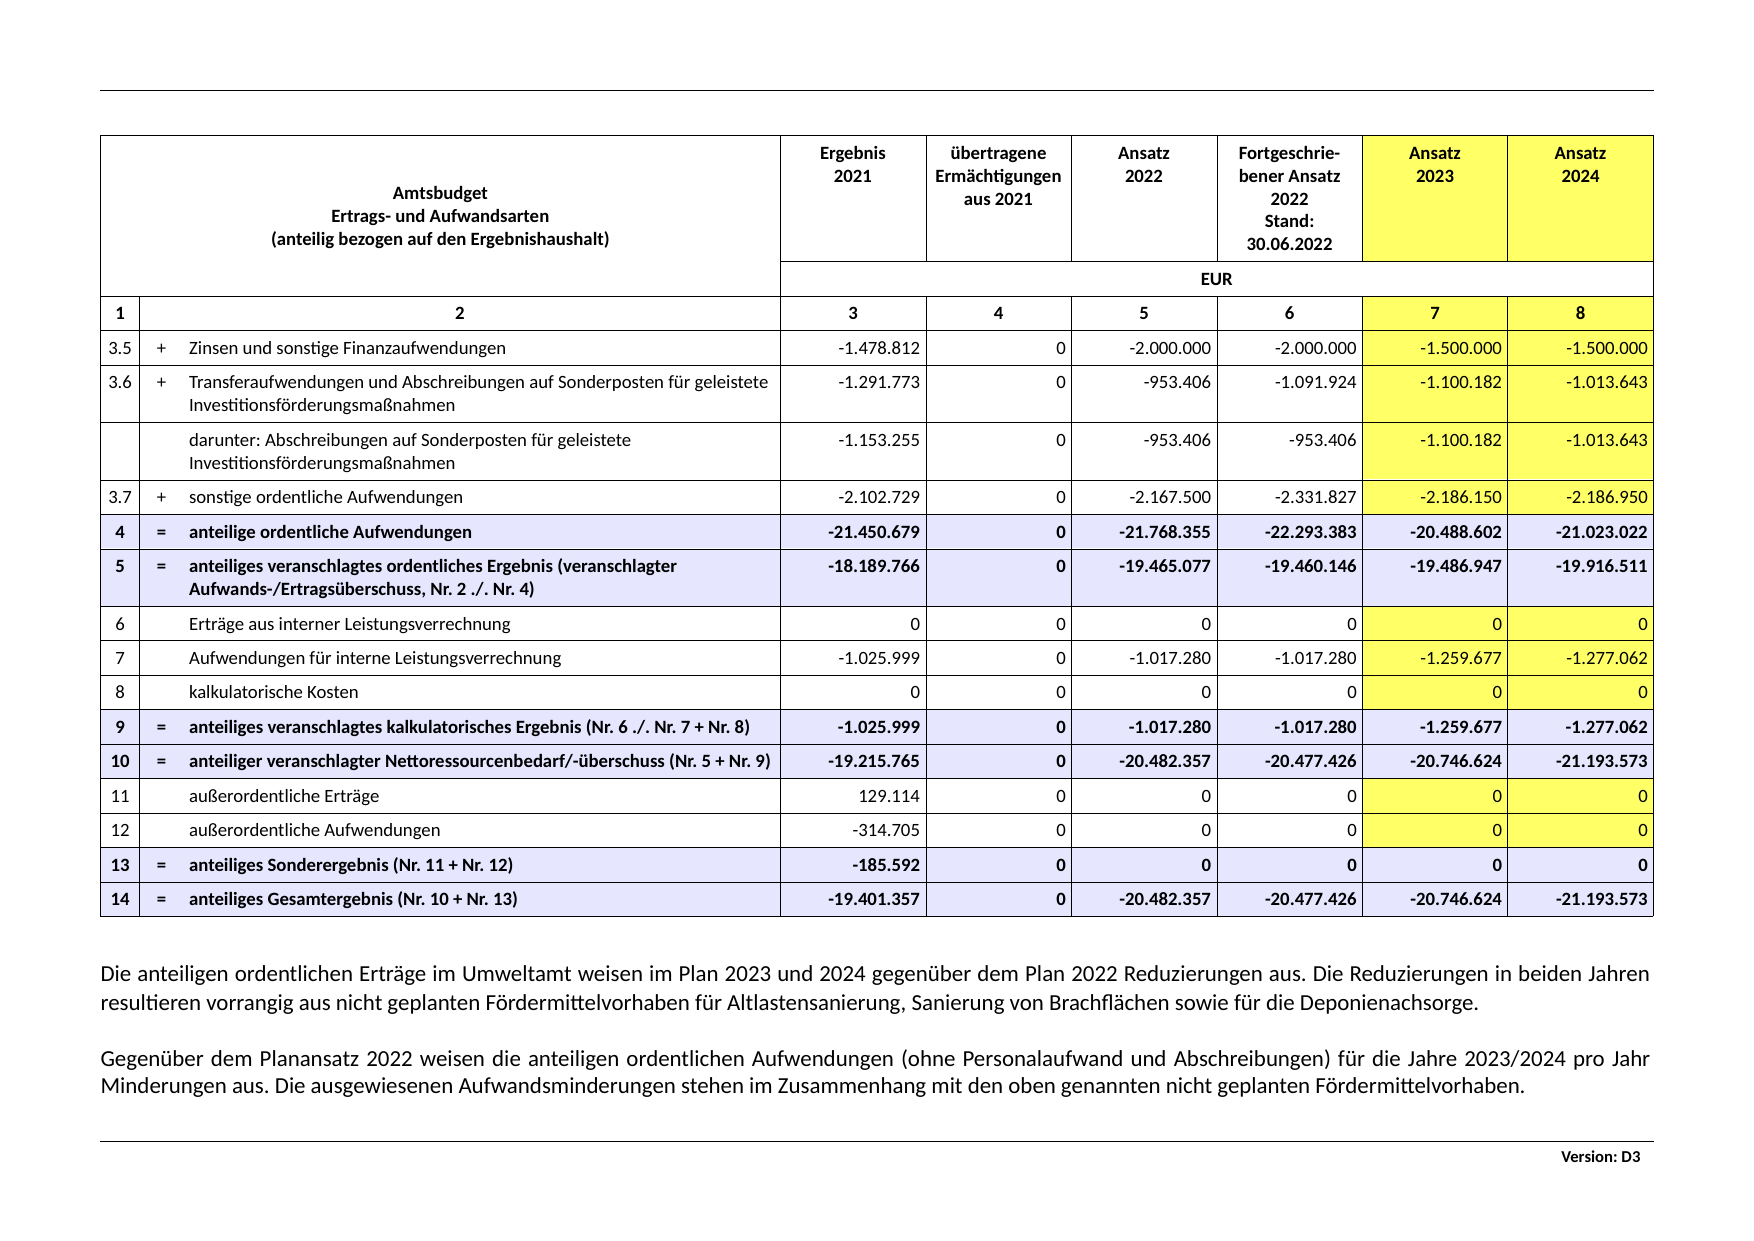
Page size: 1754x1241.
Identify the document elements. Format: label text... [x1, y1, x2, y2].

table_cell 0 [927, 883, 1071, 916]
table_cell 0 [927, 607, 1071, 640]
table_cell 0 [927, 366, 1071, 422]
table_cell 0 [1508, 848, 1653, 882]
table_cell -21.450.679 [781, 515, 926, 548]
table_cell 0 [1218, 779, 1362, 813]
table_cell = [140, 848, 183, 882]
table_cell = [140, 515, 183, 548]
table_cell -20.477.426 [1218, 883, 1362, 916]
table_cell 2 [140, 297, 780, 330]
table_cell -1.259.677 [1363, 641, 1507, 675]
table_cell 3.5 [101, 331, 139, 365]
table_header übertragene Ermächtigungen aus 2021 [927, 136, 1071, 261]
table_cell außerordentliche Aufwendungen [183, 814, 780, 847]
table_cell 0 [927, 779, 1071, 813]
table_cell -1.100.182 [1363, 366, 1507, 422]
table_cell = [140, 883, 183, 916]
table_cell anteiliges veranschlagtes kalkulatorisches Ergebnis (Nr. 6 ./. Nr. 7 + Nr. 8) [183, 710, 780, 744]
table_cell -953.406 [1218, 423, 1362, 479]
table_cell [101, 423, 139, 479]
table_cell -20.482.357 [1072, 745, 1217, 778]
table_cell 10 [101, 745, 139, 778]
table_cell -22.293.383 [1218, 515, 1362, 548]
table_cell -20.477.426 [1218, 745, 1362, 778]
table_cell -1.500.000 [1508, 331, 1653, 365]
table_cell -1.017.280 [1218, 641, 1362, 675]
table_cell -1.277.062 [1508, 641, 1653, 675]
table_cell -19.465.077 [1072, 550, 1217, 606]
table_cell EUR [781, 262, 1653, 296]
table_header Ansatz 2024 [1508, 136, 1653, 261]
table_cell 3.7 [101, 481, 139, 514]
table_cell 6 [1218, 297, 1362, 330]
table_cell -185.592 [781, 848, 926, 882]
table_cell 0 [927, 515, 1071, 548]
table_cell sonstige ordentliche Aufwendungen [183, 481, 780, 514]
table_cell -19.486.947 [1363, 550, 1507, 606]
table_cell [140, 814, 183, 847]
table_cell 0 [1072, 848, 1217, 882]
table_cell 0 [1508, 779, 1653, 813]
table_cell Transferaufwendungen und Abschreibungen auf Sonderposten für geleistete Investitionsförderungsmaßnahmen [183, 366, 780, 422]
table_cell 0 [1363, 814, 1507, 847]
table_header Ansatz 2022 [1072, 136, 1217, 261]
text Die anteiligen ordentlichen Erträge im Umweltamt weisen im Plan 2023 und 2024 gegenüber dem Plan 2022 Reduzierungen aus. Die Reduzierungen in beiden Jahren resultieren vorrangig aus nicht geplanten Fördermittelvorhaben für Altlastensanierung, Sanierung von Brachflächen sowie für die Deponienachsorge. [100, 959, 1653, 1016]
table_cell 0 [1508, 607, 1653, 640]
table_cell -2.186.150 [1363, 481, 1507, 514]
table_cell -21.193.573 [1508, 883, 1653, 916]
table_cell 0 [1508, 814, 1653, 847]
table_cell -953.406 [1072, 423, 1217, 479]
table_cell -2.000.000 [1218, 331, 1362, 365]
table_cell 1 [101, 297, 139, 330]
table_cell -1.013.643 [1508, 423, 1653, 479]
table_cell [140, 779, 183, 813]
table_cell -1.091.924 [1218, 366, 1362, 422]
table_cell -1.259.677 [1363, 710, 1507, 744]
table_cell -19.215.765 [781, 745, 926, 778]
table_cell 0 [927, 423, 1071, 479]
table_cell = [140, 745, 183, 778]
table_cell Zinsen und sonstige Finanzaufwendungen [183, 331, 780, 365]
table_cell 0 [927, 848, 1071, 882]
table_cell -20.746.624 [1363, 745, 1507, 778]
table_cell 0 [927, 676, 1071, 709]
table_cell -2.000.000 [1072, 331, 1217, 365]
table_header Amtsbudget Ertrags- und Aufwandsarten (anteilig bezogen auf den Ergebnishaushalt) [101, 136, 780, 296]
table_cell -314.705 [781, 814, 926, 847]
table_cell -2.186.950 [1508, 481, 1653, 514]
table_cell 0 [1363, 607, 1507, 640]
table_cell 0 [1363, 676, 1507, 709]
table_cell 0 [781, 607, 926, 640]
table_header Fortgeschrie-bener Ansatz 2022 Stand: 30.06.2022 [1218, 136, 1362, 261]
table_cell + [140, 366, 183, 422]
table_cell 4 [101, 515, 139, 548]
table_cell + [140, 331, 183, 365]
table_cell 0 [1508, 676, 1653, 709]
table_cell = [140, 710, 183, 744]
table_cell 3.6 [101, 366, 139, 422]
table_cell -2.331.827 [1218, 481, 1362, 514]
table_cell darunter: Abschreibungen auf Sonderposten für geleistete Investitionsförderungsmaßnahmen [183, 423, 780, 479]
table_cell -21.193.573 [1508, 745, 1653, 778]
table_cell [140, 423, 183, 479]
table_cell -1.100.182 [1363, 423, 1507, 479]
table_cell 8 [101, 676, 139, 709]
table_cell [140, 607, 183, 640]
table_cell 0 [927, 710, 1071, 744]
table_cell -20.746.624 [1363, 883, 1507, 916]
table_cell -19.916.511 [1508, 550, 1653, 606]
table_cell 4 [927, 297, 1071, 330]
table_cell = [140, 550, 183, 606]
table_cell -1.017.280 [1218, 710, 1362, 744]
table_cell -19.460.146 [1218, 550, 1362, 606]
table_cell -953.406 [1072, 366, 1217, 422]
table_cell -20.482.357 [1072, 883, 1217, 916]
table_cell anteiliges veranschlagtes ordentliches Ergebnis (veranschlagter Aufwands-/Ertragsüberschuss, Nr. 2 ./. Nr. 4) [183, 550, 780, 606]
table_cell 7 [101, 641, 139, 675]
table_cell 129.114 [781, 779, 926, 813]
table_cell 0 [1218, 848, 1362, 882]
table_cell -1.500.000 [1363, 331, 1507, 365]
table_header Ansatz 2023 [1363, 136, 1507, 261]
table_cell -1.478.812 [781, 331, 926, 365]
table_cell -21.768.355 [1072, 515, 1217, 548]
table_cell -19.401.357 [781, 883, 926, 916]
table_cell außerordentliche Erträge [183, 779, 780, 813]
table_cell 0 [1072, 814, 1217, 847]
table_cell -1.025.999 [781, 641, 926, 675]
table_cell 0 [1072, 779, 1217, 813]
table_cell 0 [927, 550, 1071, 606]
table_cell 0 [927, 641, 1071, 675]
table_cell 13 [101, 848, 139, 882]
table_cell -2.167.500 [1072, 481, 1217, 514]
table_cell 0 [927, 481, 1071, 514]
table_cell 11 [101, 779, 139, 813]
table_cell 0 [1363, 779, 1507, 813]
table_cell 0 [1218, 607, 1362, 640]
table_cell 9 [101, 710, 139, 744]
table_cell -21.023.022 [1508, 515, 1653, 548]
table_cell anteilige ordentliche Aufwendungen [183, 515, 780, 548]
table_cell Aufwendungen für interne Leistungsverrechnung [183, 641, 780, 675]
table_cell -1.153.255 [781, 423, 926, 479]
table_cell -1.013.643 [1508, 366, 1653, 422]
table_cell -1.017.280 [1072, 710, 1217, 744]
table_header Ergebnis 2021 [781, 136, 926, 261]
table_cell -2.102.729 [781, 481, 926, 514]
table_cell 14 [101, 883, 139, 916]
table_cell [140, 676, 183, 709]
table_cell [140, 641, 183, 675]
table_cell 0 [1363, 848, 1507, 882]
table_cell -1.017.280 [1072, 641, 1217, 675]
table_cell Erträge aus interner Leistungsverrechnung [183, 607, 780, 640]
table_cell 0 [1218, 676, 1362, 709]
table_cell 0 [1072, 607, 1217, 640]
table_cell 5 [1072, 297, 1217, 330]
table_cell anteiliges Gesamtergebnis (Nr. 10 + Nr. 13) [183, 883, 780, 916]
table_cell kalkulatorische Kosten [183, 676, 780, 709]
table_cell anteiliger veranschlagter Nettoressourcenbedarf/-überschuss (Nr. 5 + Nr. 9) [183, 745, 780, 778]
table_cell -1.291.773 [781, 366, 926, 422]
table_cell -18.189.766 [781, 550, 926, 606]
text Gegenüber dem Planansatz 2022 weisen die anteiligen ordentlichen Aufwendungen (ohne Personalaufwand und Abschreibungen) für die Jahre 2023/2024 pro Jahr Minderungen aus. Die ausgewiesenen Aufwandsminderungen stehen im Zusammenhang mit den oben genannten nicht geplanten Fördermittelvorhaben. [100, 1044, 1653, 1100]
table_cell 0 [927, 331, 1071, 365]
table_cell 6 [101, 607, 139, 640]
table_cell 7 [1363, 297, 1507, 330]
table_cell 3 [781, 297, 926, 330]
table_cell 0 [1072, 676, 1217, 709]
table_cell 0 [781, 676, 926, 709]
table_cell anteiliges Sonderergebnis (Nr. 11 + Nr. 12) [183, 848, 780, 882]
table_cell 0 [927, 814, 1071, 847]
table_cell -1.277.062 [1508, 710, 1653, 744]
table_cell 0 [1218, 814, 1362, 847]
table_cell 12 [101, 814, 139, 847]
table_cell + [140, 481, 183, 514]
table_cell 0 [927, 745, 1071, 778]
table_cell 5 [101, 550, 139, 606]
table_cell -1.025.999 [781, 710, 926, 744]
table_cell 8 [1508, 297, 1653, 330]
table_cell -20.488.602 [1363, 515, 1507, 548]
